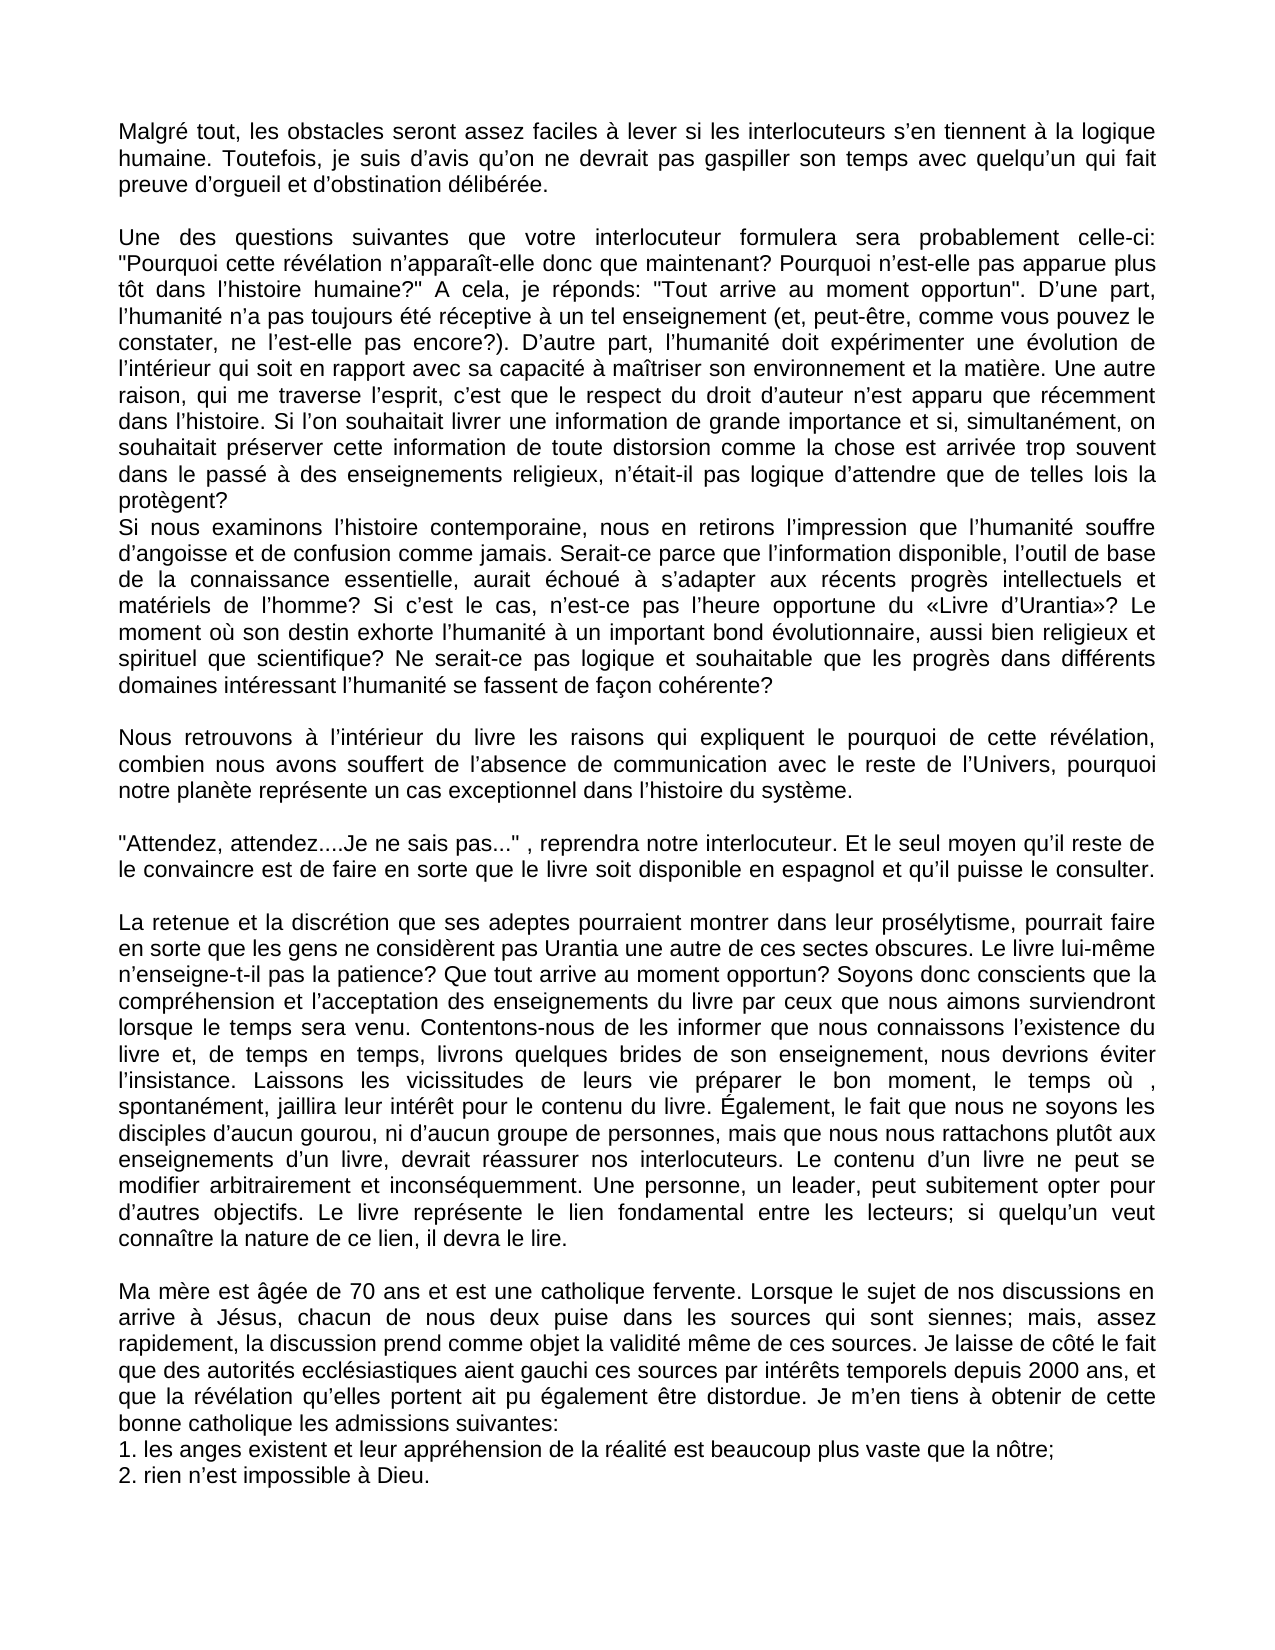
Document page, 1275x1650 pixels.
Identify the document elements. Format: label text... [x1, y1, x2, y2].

text Malgré tout, les obstacles seront assez faciles à lever si les interlocuteurs s’en tiennent à la logique humaine. Toutefois, je suis d’avis qu’on ne devrait pas gaspiller son temps avec quelqu’un qui fait preuve d’orgueil et d’obstination délibérée. [118, 118, 1157, 197]
text 2. rien n’est impossible à Dieu. [118, 1462, 1157, 1488]
text 1. les anges existent et leur appréhension de la réalité est beaucoup plus vaste que la nôtre; [118, 1436, 1157, 1462]
text Une des questions suivantes que votre interlocuteur formulera sera probablement celle-ci: "Pourquoi cette révélation n’apparaît-elle donc que maintenant? Pourquoi n’est-elle pas apparue plus tôt dans l’histoire humaine?" A cela, je réponds: "Tout arrive au moment opportun". D’une part, l’humanité n’a pas toujours été réceptive à un tel enseignement (et, peut-être, comme vous pouvez le constater, ne l’est-elle pas encore?). D’autre part, l’humanité doit expérimenter une évolution de l’intérieur qui soit en rapport avec sa capacité à maîtriser son environnement et la matière. Une autre raison, qui me traverse l’esprit, c’est que le respect du droit d’auteur n’est apparu que récemment dans l’histoire. Si l’on souhaitait livrer une information de grande importance et si, simultanément, on souhaitait préserver cette information de toute distorsion comme la chose est arrivée trop souvent dans le passé à des enseignements religieux, n’était-il pas logique d’attendre que de telles lois la protègent? Si nous examinons l’histoire contemporaine, nous en retirons l’impression que l’humanité souffre d’angoisse et de confusion comme jamais. Serait-ce parce que l’information disponible, l’outil de base de la connaissance essentielle, aurait échoué à s’adapter aux récents progrès intellectuels et matériels de l’homme? Si c’est le cas, n’est-ce pas l’heure opportune du «Livre d’Urantia»? Le moment où son destin exhorte l’humanité à un important bond évolutionnaire, aussi bien religieux et spirituel que scientifique? Ne serait-ce pas logique et souhaitable que les progrès dans différents domaines intéressant l’humanité se fassent de façon cohérente? [118, 197, 1157, 698]
text Nous retrouvons à l’intérieur du livre les raisons qui expliquent le pourquoi de cette révélation, combien nous avons souffert de l’absence de communication avec le reste de l’Univers, pourquoi notre planète représente un cas exceptionnel dans l’histoire du système. [118, 698, 1157, 803]
text Ma mère est âgée de 70 ans et est une catholique fervente. Lorsque le sujet de nos discussions en arrive à Jésus, chacun de nous deux puise dans les sources qui sont siennes; mais, assez rapidement, la discussion prend comme objet la validité même de ces sources. Je laisse de côté le fait que des autorités ecclésiastiques aient gauchi ces sources par intérêts temporels depuis 2000 ans, et que la révélation qu’elles portent ait pu également être distordue. Je m’en tiens à obtenir de cette bonne catholique les admissions suivantes: [118, 1251, 1157, 1436]
text "Attendez, attendez....Je ne sais pas..." , reprendra notre interlocuteur. Et le seul moyen qu’il reste de le convaincre est de faire en sorte que le livre soit disponible en espagnol et qu’il puisse le consulter. La retenue et la discrétion que ses adeptes pourraient montrer dans leur prosélytisme, pourrait faire en sorte que les gens ne considèrent pas Urantia une autre de ces sectes obscures. Le livre lui-même n’enseigne-t-il pas la patience? Que tout arrive au moment opportun? Soyons donc conscients que la compréhension et l’acceptation des enseignements du livre par ceux que nous aimons surviendront lorsque le temps sera venu. Contentons-nous de les informer que nous connaissons l’existence du livre et, de temps en temps, livrons quelques brides de son enseignement, nous devrions éviter l’insistance. Laissons les vicissitudes de leurs vie préparer le bon moment, le temps où , spontanément, jaillira leur intérêt pour le contenu du livre. Également, le fait que nous ne soyons les disciples d’aucun gourou, ni d’aucun groupe de personnes, mais que nous nous rattachons plutôt aux enseignements d’un livre, devrait réassurer nos interlocuteurs. Le contenu d’un livre ne peut se modifier arbitrairement et inconséquemment. Une personne, un leader, peut subitement opter pour d’autres objectifs. Le livre représente le lien fondamental entre les lecteurs; si quelqu’un veut connaître la nature de ce lien, il devra le lire. [118, 830, 1157, 1251]
text [118, 1488, 1157, 1515]
